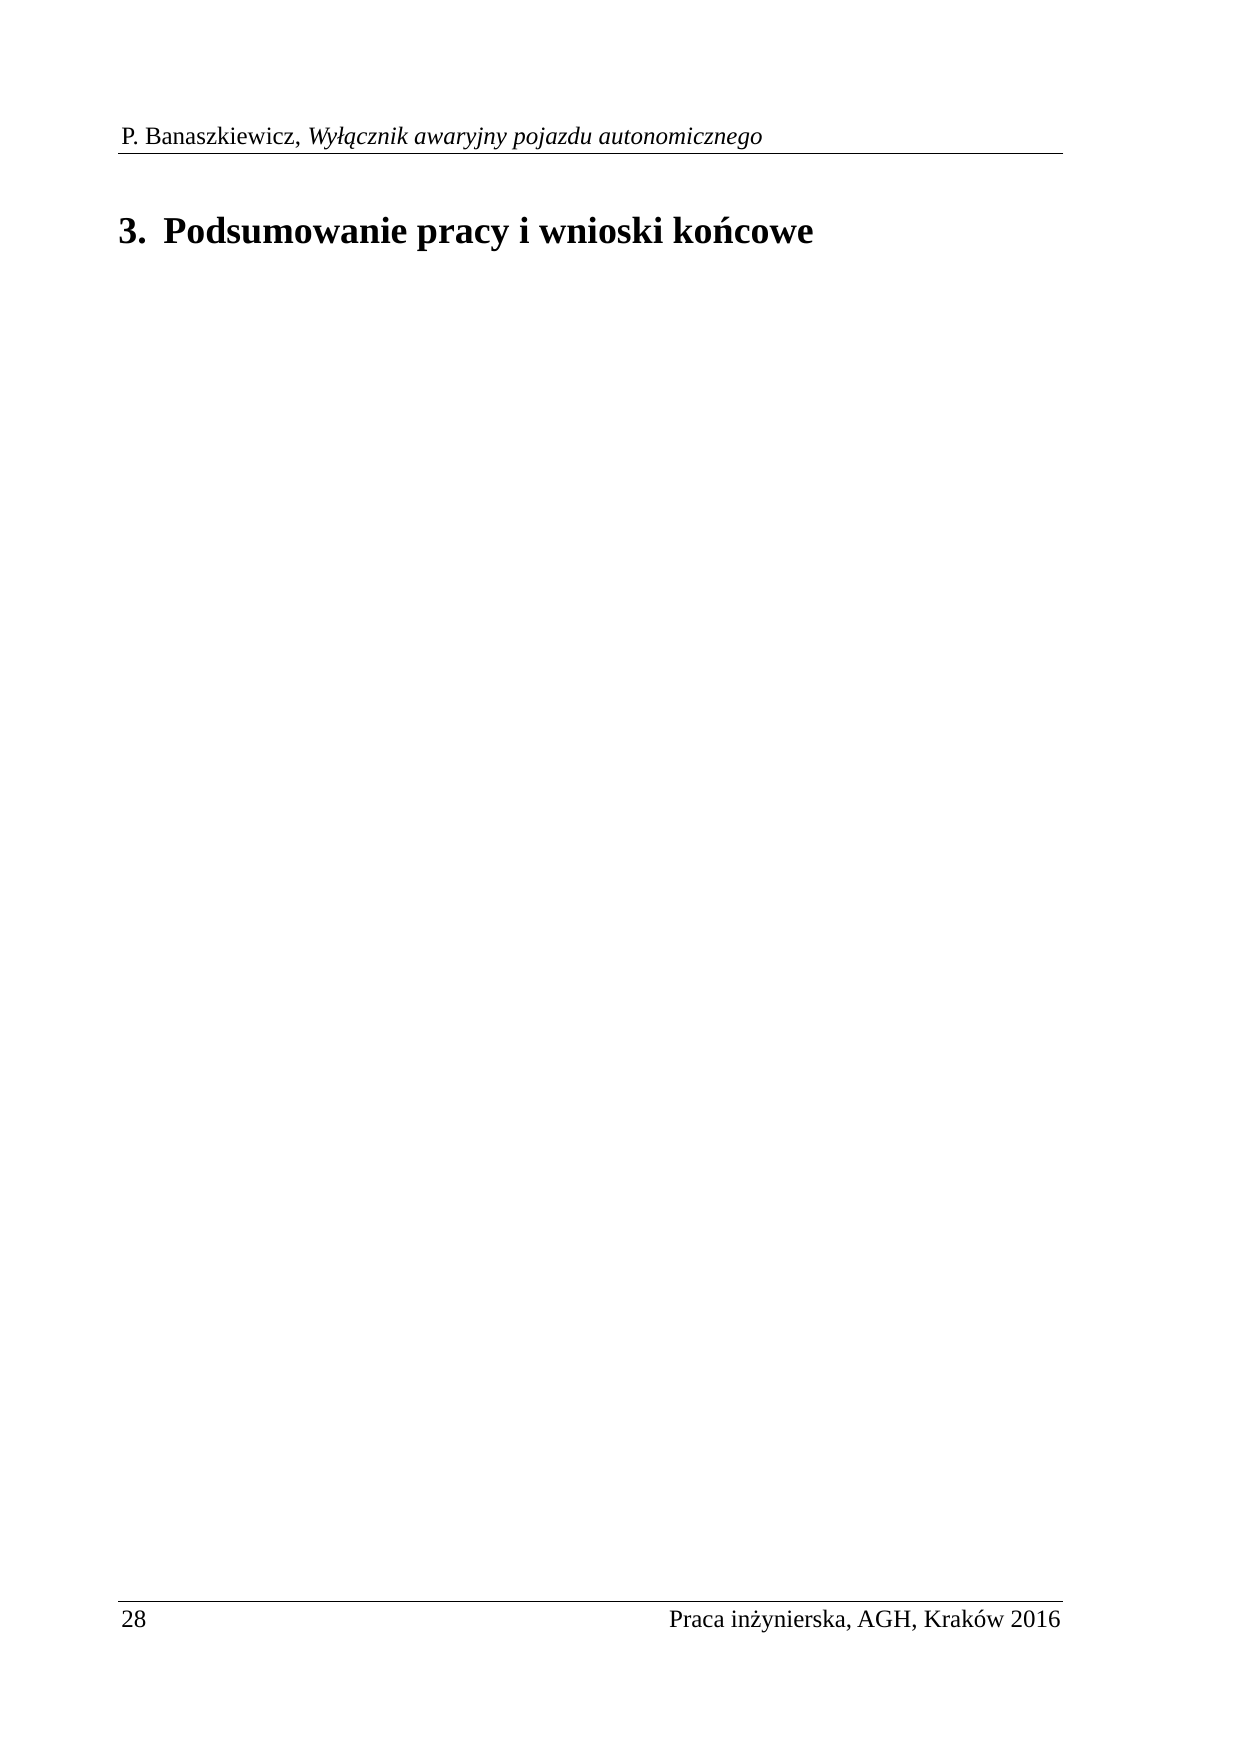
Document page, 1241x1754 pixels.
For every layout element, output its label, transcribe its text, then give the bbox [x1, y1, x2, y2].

subtitle Podsumowanie pracy i wnioski końcowe [118, 208, 1063, 252]
